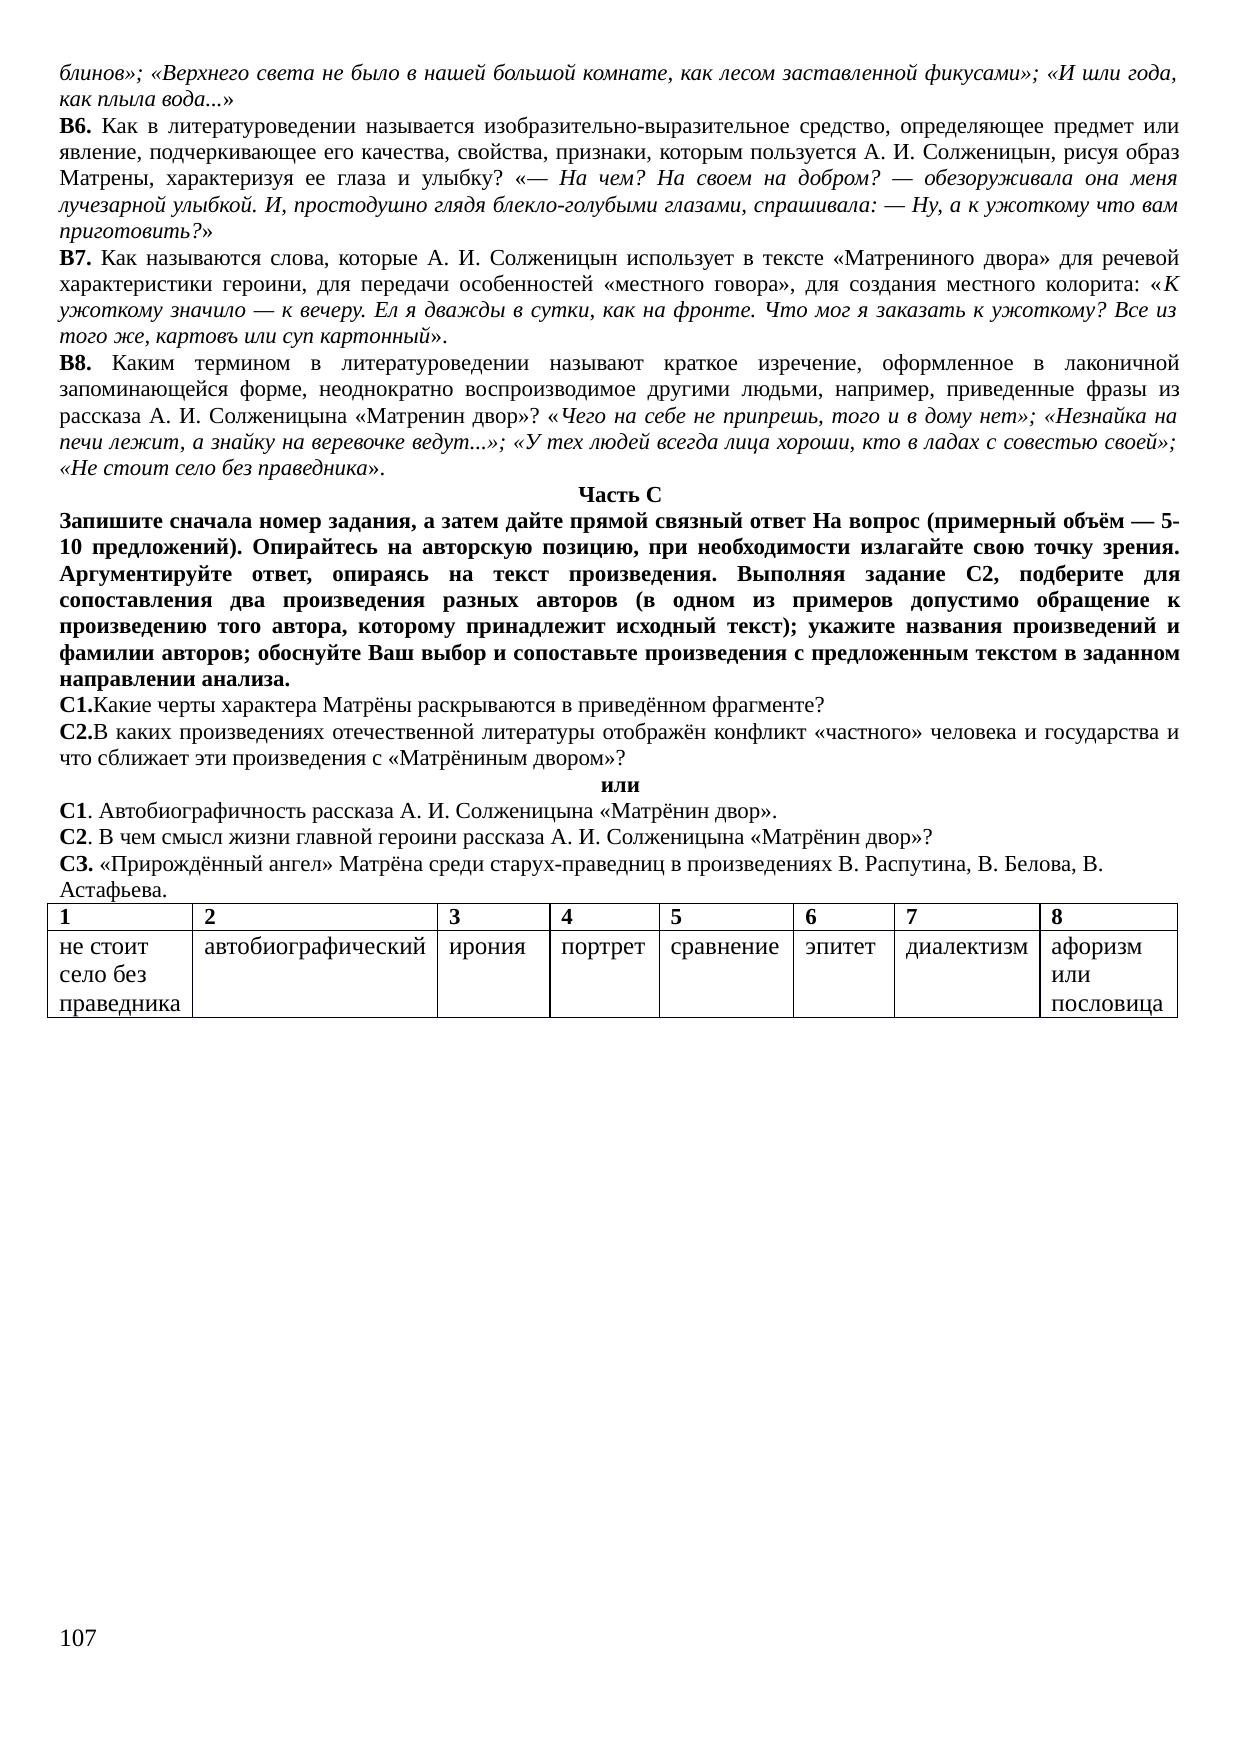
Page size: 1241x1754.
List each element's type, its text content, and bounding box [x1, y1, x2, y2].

table_header 2 [193, 904, 437, 930]
table_header 6 [794, 904, 894, 930]
text блинов»; «Верхнего света не было в нашей большой комнате, как лесом заставленной фикусами»; «И шли года, как плыла вода...» [59, 59, 1181, 112]
table_header 3 [438, 904, 549, 930]
text В8. Каким термином в литературоведении называют краткое изречение, оформленное в лаконичной запоминающейся форме, неоднократно воспроизводимое другими людьми, например, приведенные фразы из рассказа А. И. Солженицына «Матренин двор»? «Чего на себе не припрешь, того и в дому нет»; «Незнайка на печи лежит, а знайку на веревочке ведут...»; «У тех людей всегда лица хороши, кто в ладах с совестью своей»; «Не стоит село без праведника». [59, 349, 1181, 481]
text В6. Как в литературоведении называется изобразительно-выразительное средство, определяющее предмет или явление, подчеркивающее его качества, свойства, признаки, которым пользуется А. И. Солженицын, рисуя образ Матрены, характеризуя ее глаза и улыбку? «— На чем? На своем на добром? — обезоруживала она меня лучезарной улыбкой. И, простодушно глядя блекло-голубыми глазами, спрашивала: — Ну, а к ужоткому что вам приготовить?» [59, 112, 1181, 243]
table_cell сравнение [660, 931, 793, 1017]
text С2.В каких произведениях отечественной литературы отображён конфликт «частного» человека и государства и что сближает эти произведения с «Матрёниным двором»? [59, 718, 1181, 771]
text Часть С [59, 481, 1181, 507]
table_header 4 [551, 904, 659, 930]
table_header 1 [48, 904, 192, 930]
text С2. В чем смысл жизни главной героини рассказа А. И. Солженицына «Матрёнин двор»? [59, 823, 1181, 850]
table_header 7 [895, 904, 1039, 930]
text Запишите сначала номер задания, а затем дайте прямой связный ответ На вопрос (примерный объём — 5-10 предложений). Опирайтесь на авторскую позицию, при необходимости излагайте свою точку зрения. Аргументируйте ответ, опираясь на текст произведения. Выполняя задание С2, подберите для сопоставления два произведения разных авторов (в одном из примеров допустимо обращение к произведению того автора, которому принадлежит исходный текст); укажите названия произведений и фамилии авторов; обоснуйте Ваш выбор и сопоставьте произведения с предложенным текстом в заданном направлении анализа. [59, 507, 1181, 692]
text В7. Как называются слова, которые А. И. Солженицын использует в тексте «Матрениного двора» для речевой характеристики героини, для передачи особенностей «местного говора», для создания местного колорита: «К ужоткому значило — к вечеру. Ел я дважды в сутки, как на фронте. Что мог я заказать к ужоткому? Все из того же, картовъ или суп картонный». [59, 243, 1181, 349]
table_cell автобиографический [193, 931, 437, 1017]
table_header 5 [660, 904, 793, 930]
text СЗ. «Прирождённый ангел» Матрёна среди старух-праведниц в произведениях В. Распутина, В. Белова, В. Астафьева. [59, 850, 1181, 902]
text или [59, 771, 1181, 797]
table_cell не стоит село без праведника [48, 931, 192, 1017]
text С1.Какие черты характера Матрёны раскрываются в приведённом фрагменте? [59, 692, 1181, 718]
table_cell ирония [438, 931, 549, 1017]
table_cell эпитет [794, 931, 894, 1017]
table_cell афоризм или пословица [1041, 931, 1177, 1017]
table_cell диалектизм [895, 931, 1039, 1017]
table_cell портрет [551, 931, 659, 1017]
text С1. Автобиографичность рассказа А. И. Солженицына «Матрёнин двор». [59, 797, 1181, 823]
table_header 8 [1041, 904, 1177, 930]
